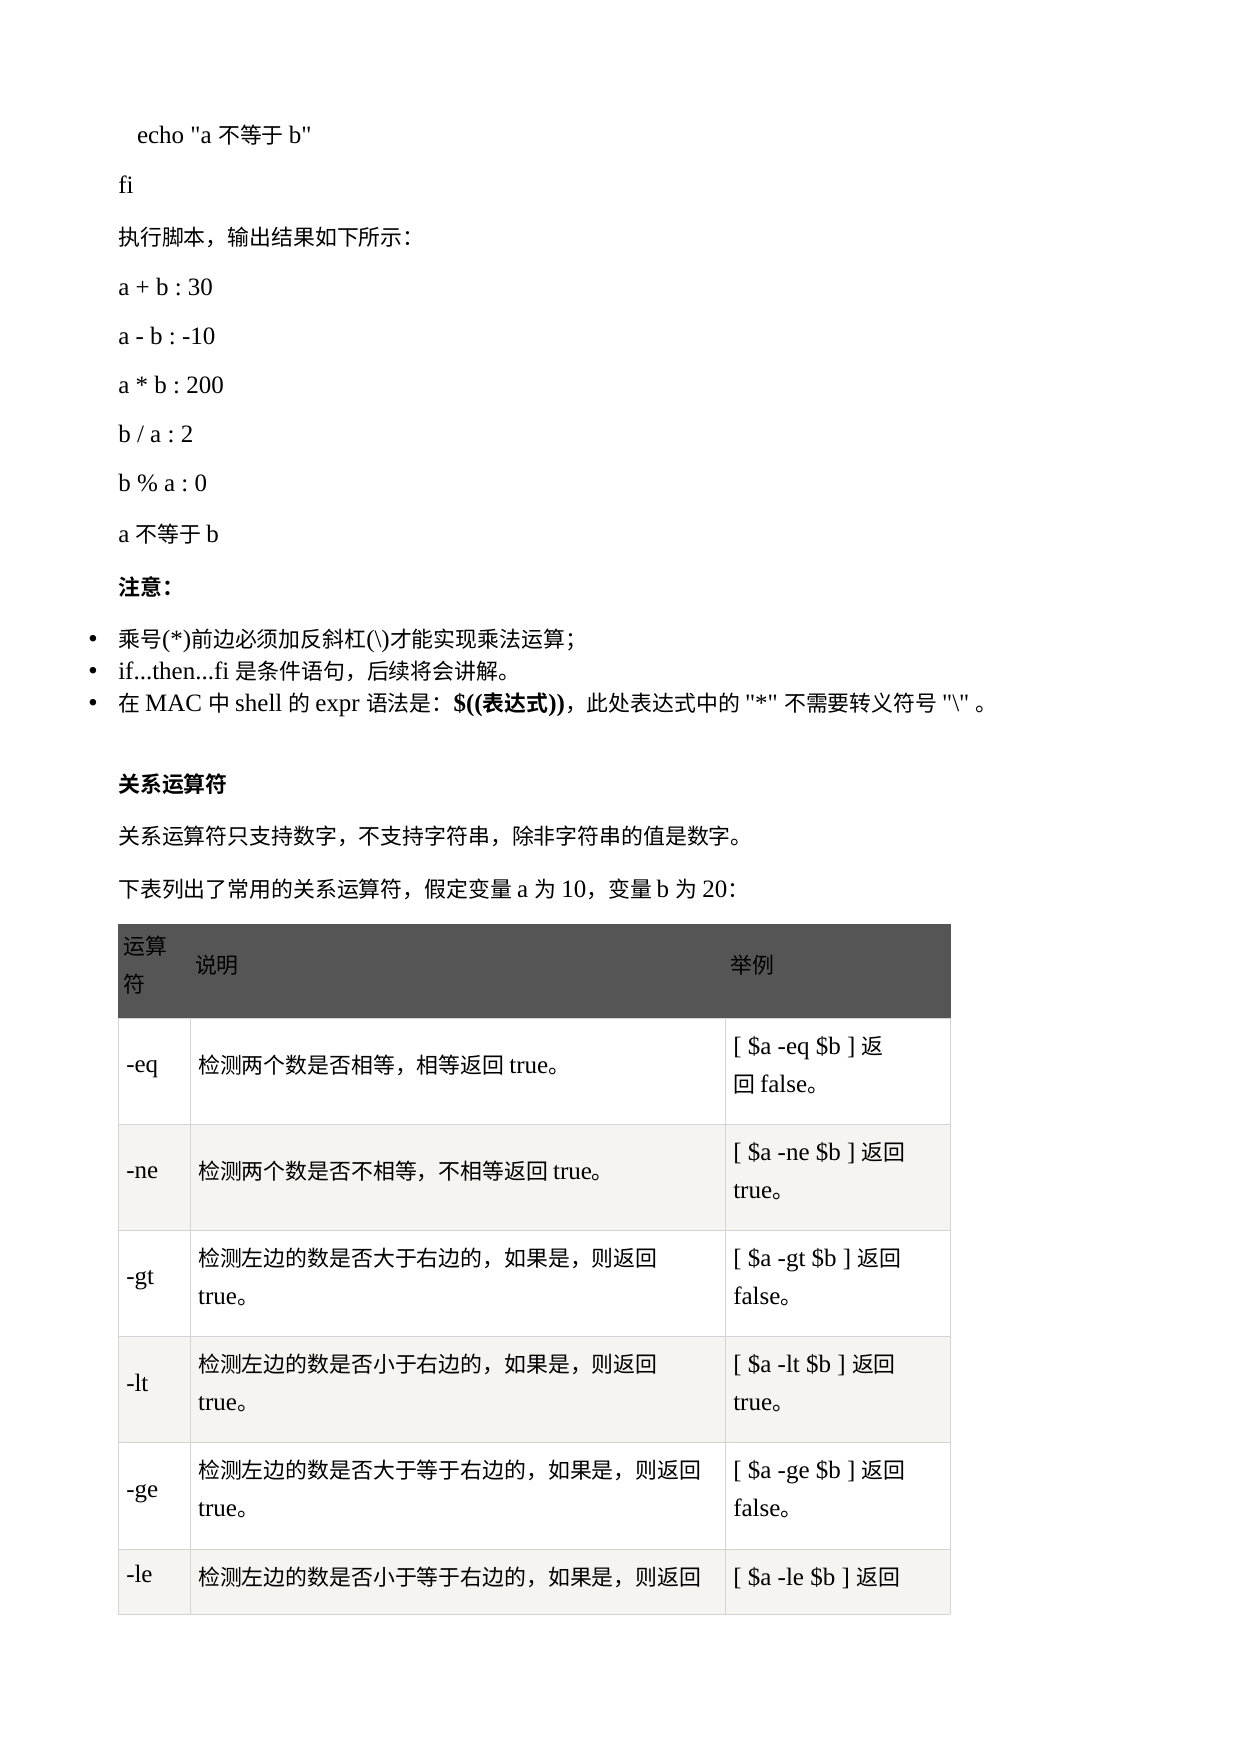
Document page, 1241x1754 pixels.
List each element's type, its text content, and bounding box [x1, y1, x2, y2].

table_cell -eq [119, 1019, 190, 1124]
table_cell -ne [119, 1125, 190, 1230]
table_cell 检测左边的数是否大于等于右边的，如果是，则返回 true。 [191, 1443, 725, 1548]
text a * b : 200 [118, 370, 1122, 399]
list if...then...fi 是条件语句，后续将会讲解。 [118, 654, 1122, 686]
text 关系运算符 [118, 767, 1122, 798]
table_cell -gt [119, 1231, 190, 1336]
table_cell 检测两个数是否不相等，不相等返回 true。 [191, 1125, 725, 1230]
text a - b : -10 [118, 321, 1122, 350]
table_cell -lt [119, 1337, 190, 1442]
table_cell [ $a -lt $b ] 返回 true。 [726, 1337, 950, 1442]
table_header 说明 [191, 925, 725, 1018]
text b / a : 2 [118, 419, 1122, 448]
table_cell 检测左边的数是否大于右边的，如果是，则返回 true。 [191, 1231, 725, 1336]
table_cell 检测两个数是否相等，相等返回 true。 [191, 1019, 725, 1124]
text 下表列出了常用的关系运算符，假定变量 a 为 10，变量 b 为 20： [118, 872, 1122, 903]
text 执行脚本，输出结果如下所示： [118, 220, 1122, 251]
list 在 MAC 中 shell 的 expr 语法是：$((表达式))，此处表达式中的 "*" 不需要转义符号 "\" 。 [118, 686, 1122, 717]
table_cell -le [119, 1550, 190, 1614]
text 关系运算符只支持数字，不支持字符串，除非字符串的值是数字。 [118, 819, 1122, 851]
text fi [118, 171, 1122, 199]
table_cell -ge [119, 1443, 190, 1548]
table_header 举例 [726, 925, 950, 1018]
table_cell 检测左边的数是否小于右边的，如果是，则返回 true。 [191, 1337, 725, 1442]
text a + b : 30 [118, 272, 1122, 301]
table_cell [ $a -eq $b ] 返回 false。 [726, 1019, 950, 1124]
table_cell [ $a -le $b ] 返回 [726, 1550, 950, 1614]
list 乘号(*)前边必须加反斜杠(\)才能实现乘法运算； [118, 622, 1122, 654]
table_cell [ $a -ge $b ] 返回 false。 [726, 1443, 950, 1548]
text a 不等于 b [118, 517, 1122, 549]
table_cell [ $a -gt $b ] 返回 false。 [726, 1231, 950, 1336]
text echo "a 不等于 b" [118, 118, 1122, 150]
table_cell [ $a -ne $b ] 返回 true。 [726, 1125, 950, 1230]
table_cell 检测左边的数是否小于等于右边的，如果是，则返回 [191, 1550, 725, 1614]
text 注意： [118, 570, 1122, 602]
text b % a : 0 [118, 468, 1122, 497]
table_header 运算符 [119, 925, 190, 1018]
